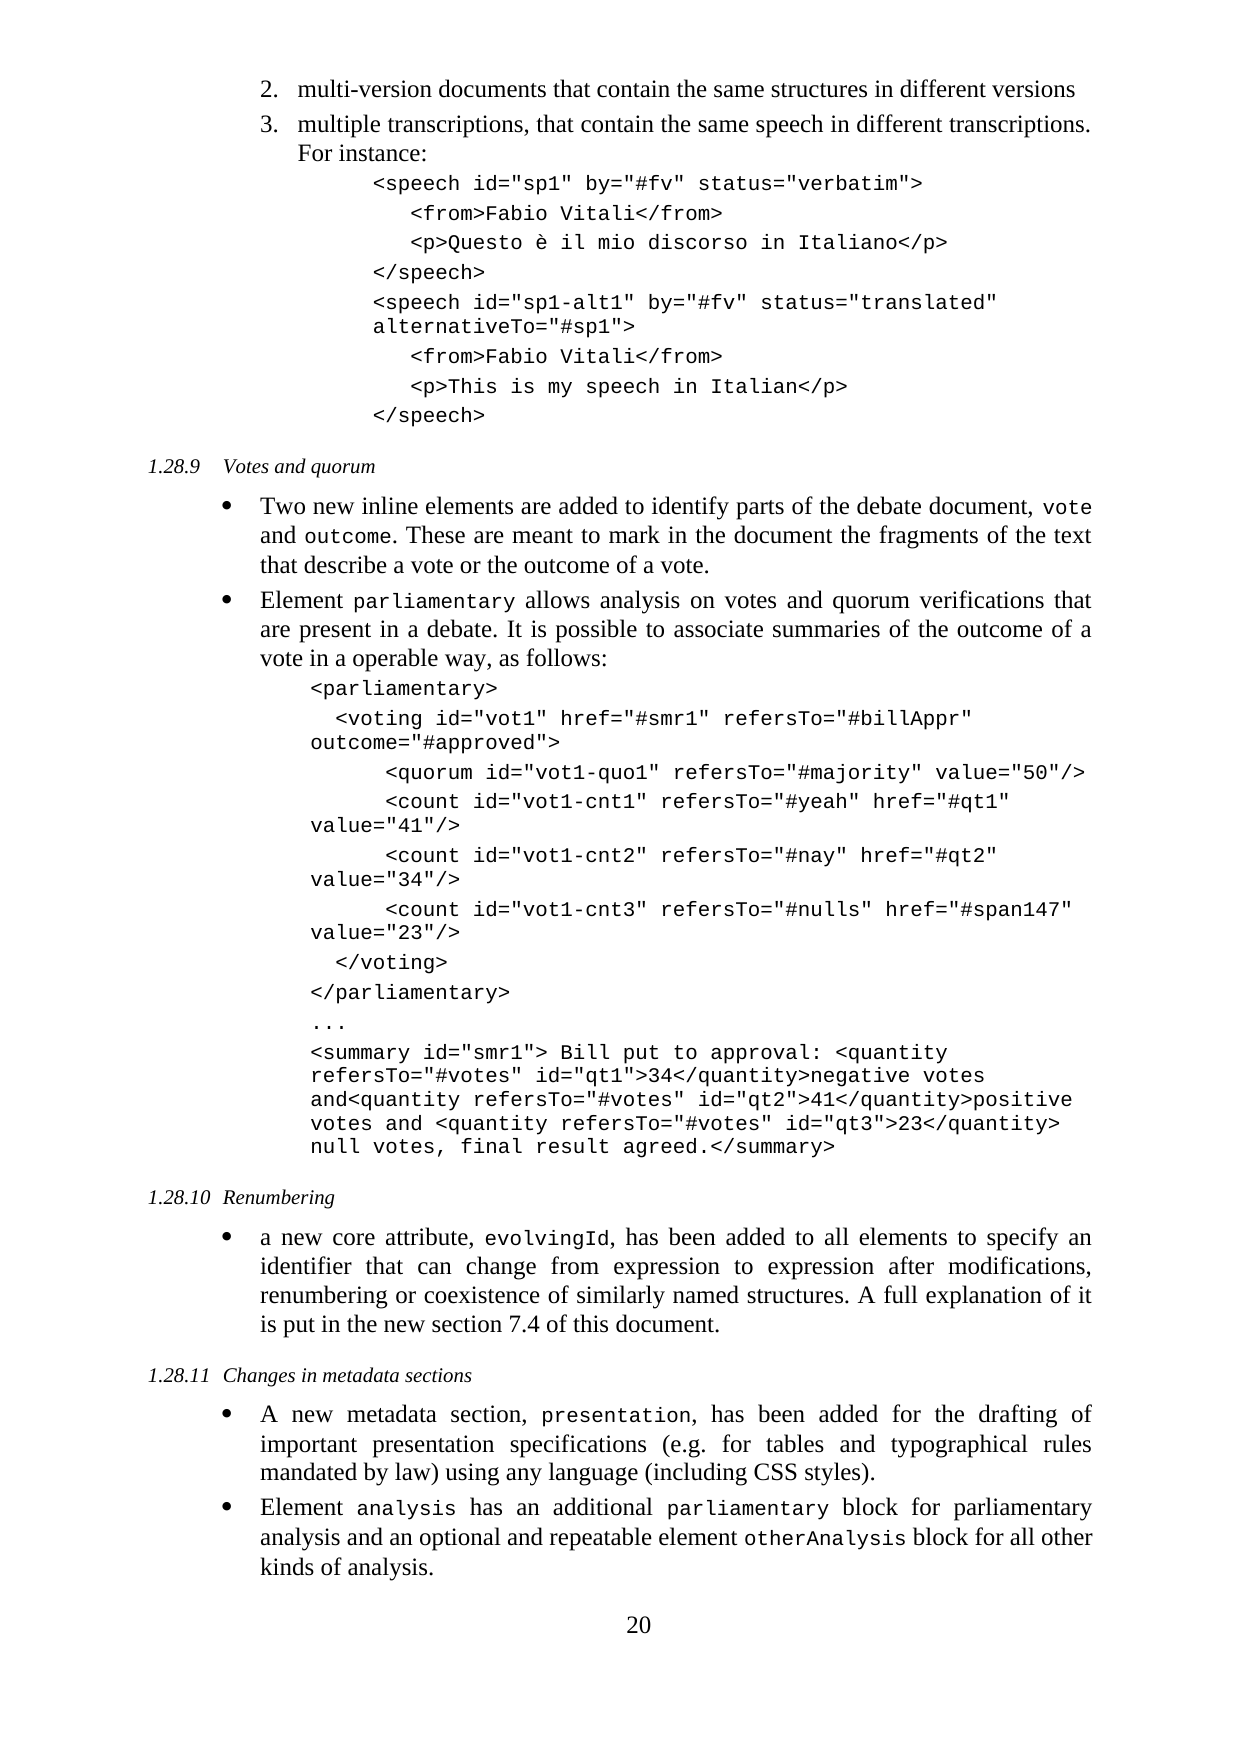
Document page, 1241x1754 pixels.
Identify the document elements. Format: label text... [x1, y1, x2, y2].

text </speech> [373, 262, 1092, 286]
text </voting> [310, 952, 1092, 976]
text <summary id="smr1"> Bill put to approval: <quantity refersTo="#votes" id="qt1">34</quantity>negative votes and<quantity refersTo="#votes" id="qt2">41</quantity>positive votes and <quantity refersTo="#votes" id="qt3">23</quantity> null votes, final result agreed.</summary> [310, 1042, 1092, 1160]
subtitle Renumbering [148, 1185, 1092, 1209]
text <count id="vot1-cnt1" refersTo="#yeah" href="#qt1" value="41"/> [310, 792, 1092, 839]
list Element analysis has an additional parliamentary block for parliamentary analysis and an optional and repeatable element otherAnalysis block for all other kinds of analysis. [222, 1492, 1092, 1580]
list multi-version documents that contain the same structures in different versions [260, 74, 1092, 103]
text <p>This is my speech in Italian</p> [373, 376, 1092, 399]
text <p>Questo è il mio discorso in Italiano</p> [373, 232, 1092, 256]
text <count id="vot1-cnt3" refersTo="#nulls" href="#span147" value="23"/> [310, 899, 1092, 946]
subtitle Changes in metadata sections [148, 1362, 1092, 1387]
text ... [310, 1012, 1092, 1036]
text <speech id="sp1-alt1" by="#fv" status="translated" alternativeTo="#sp1"> [373, 292, 1092, 339]
text <count id="vot1-cnt2" refersTo="#nay" href="#qt2" value="34"/> [310, 845, 1092, 892]
list multiple transcriptions, that contain the same speech in different transcriptions. For instance: [260, 109, 1092, 166]
text </parliamentary> [310, 982, 1092, 1006]
text <from>Fabio Vitali</from> [373, 202, 1092, 226]
list a new core attribute, evolvingId, has been added to all elements to specify an identifier that can change from expression to expression after modifications, renumbering or coexistence of similarly named structures. A full explanation of it is put in the new section 7.4 of this document. [222, 1222, 1092, 1337]
list Two new inline elements are added to identify parts of the debate document, vote and outcome. These are meant to mark in the document the fragments of the text that describe a vote or the outcome of a vote. [222, 491, 1092, 579]
text </speech> [373, 406, 1092, 429]
list Element parliamentary allows analysis on votes and quorum verifications that are present in a debate. It is possible to associate summaries of the outcome of a vote in a operable way, as follows: [222, 585, 1092, 672]
text <speech id="sp1" by="#fv" status="verbatim"> [373, 173, 1092, 196]
text <from>Fabio Vitali</from> [373, 346, 1092, 369]
text <quorum id="vot1-quo1" refersTo="#majority" value="50"/> [310, 762, 1092, 785]
subtitle Votes and quorum [148, 454, 1092, 478]
text <parliamentary> [310, 678, 1092, 702]
list A new metadata section, presentation, has been added for the drafting of important presentation specifications (e.g. for tables and typographical rules mandated by law) using any language (including CSS styles). [222, 1399, 1092, 1486]
text <voting id="vot1" href="#smr1" refersTo="#billAppr" outcome="#approved"> [310, 708, 1092, 755]
